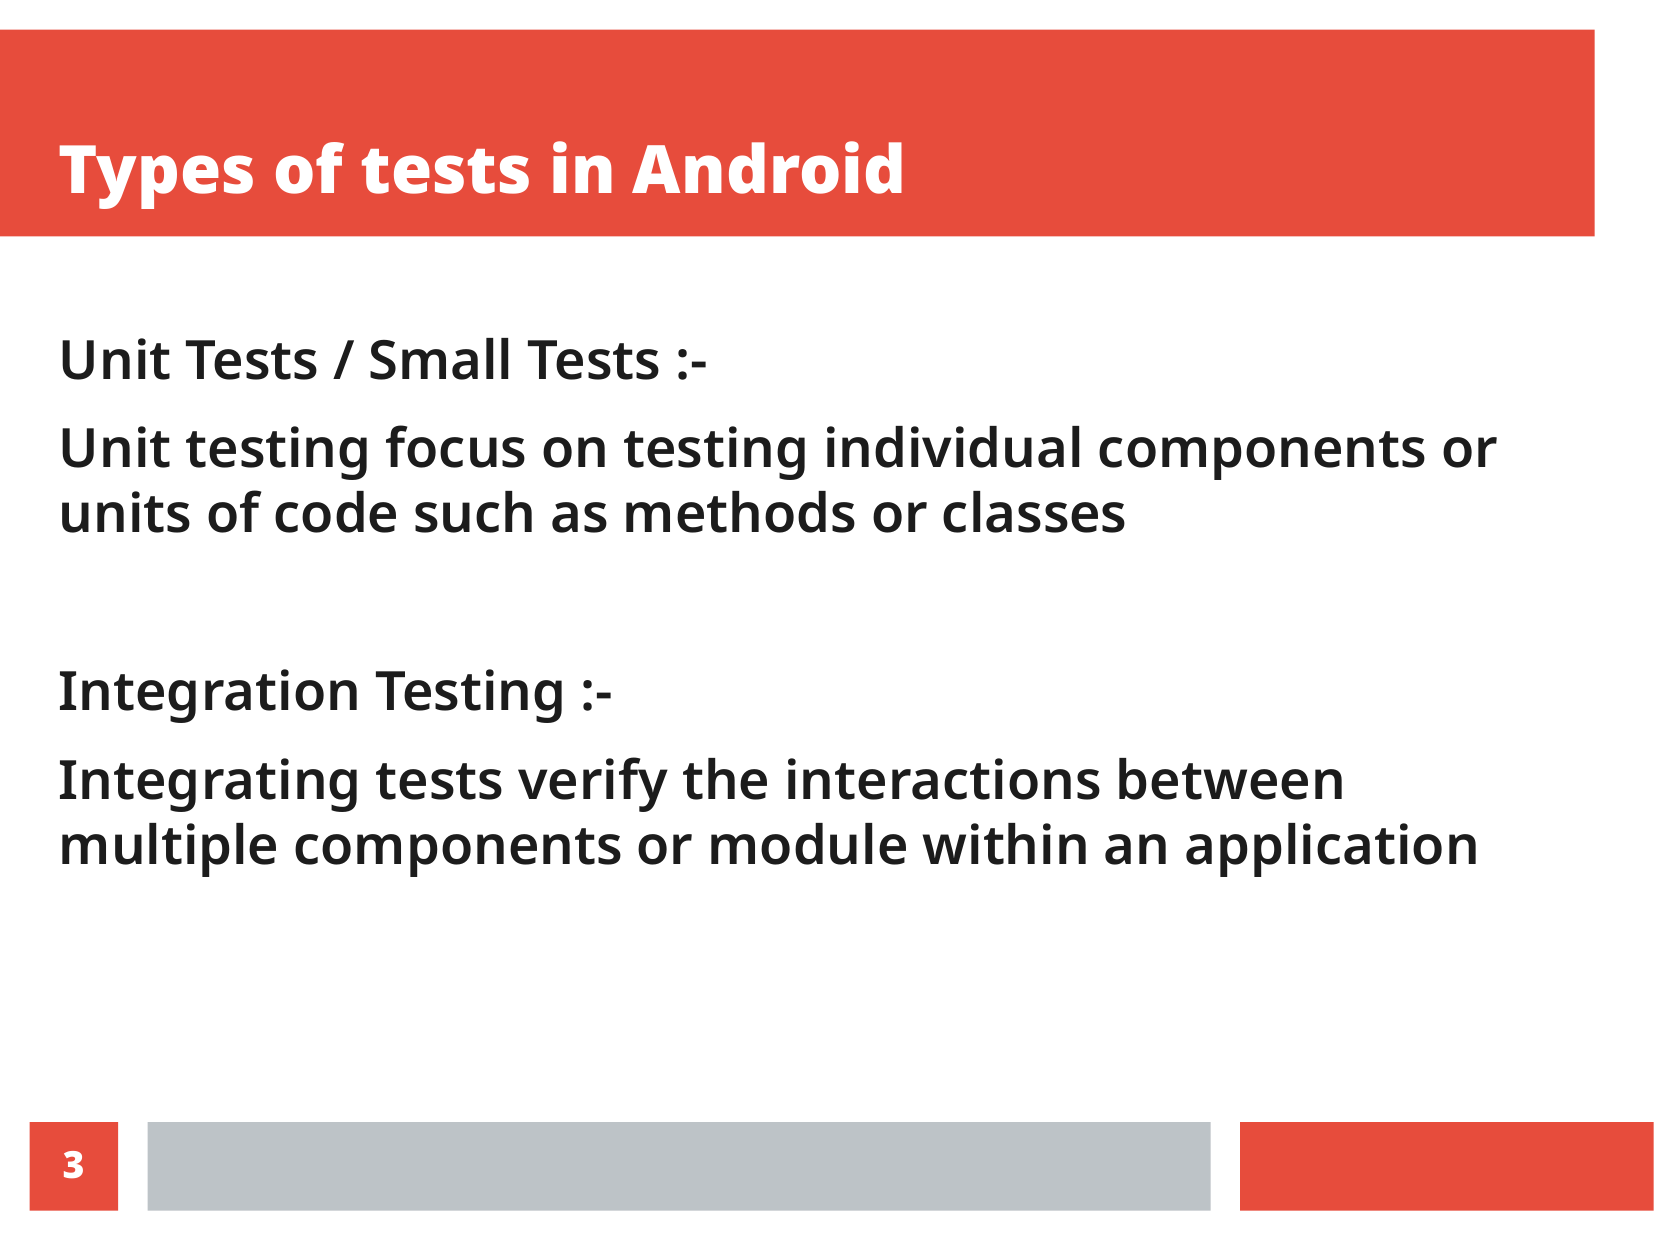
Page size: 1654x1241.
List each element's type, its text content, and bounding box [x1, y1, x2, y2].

title Types of tests in Android [59, 59, 1595, 207]
list Unit Tests / Small Tests :- Unit testing focus on testing individual components or units of code such as methods or classes Integration Testing :- Integrating tests verify the interactions between multiple components or module within an application [59, 324, 1565, 1093]
text_box [29, 1122, 119, 1211]
